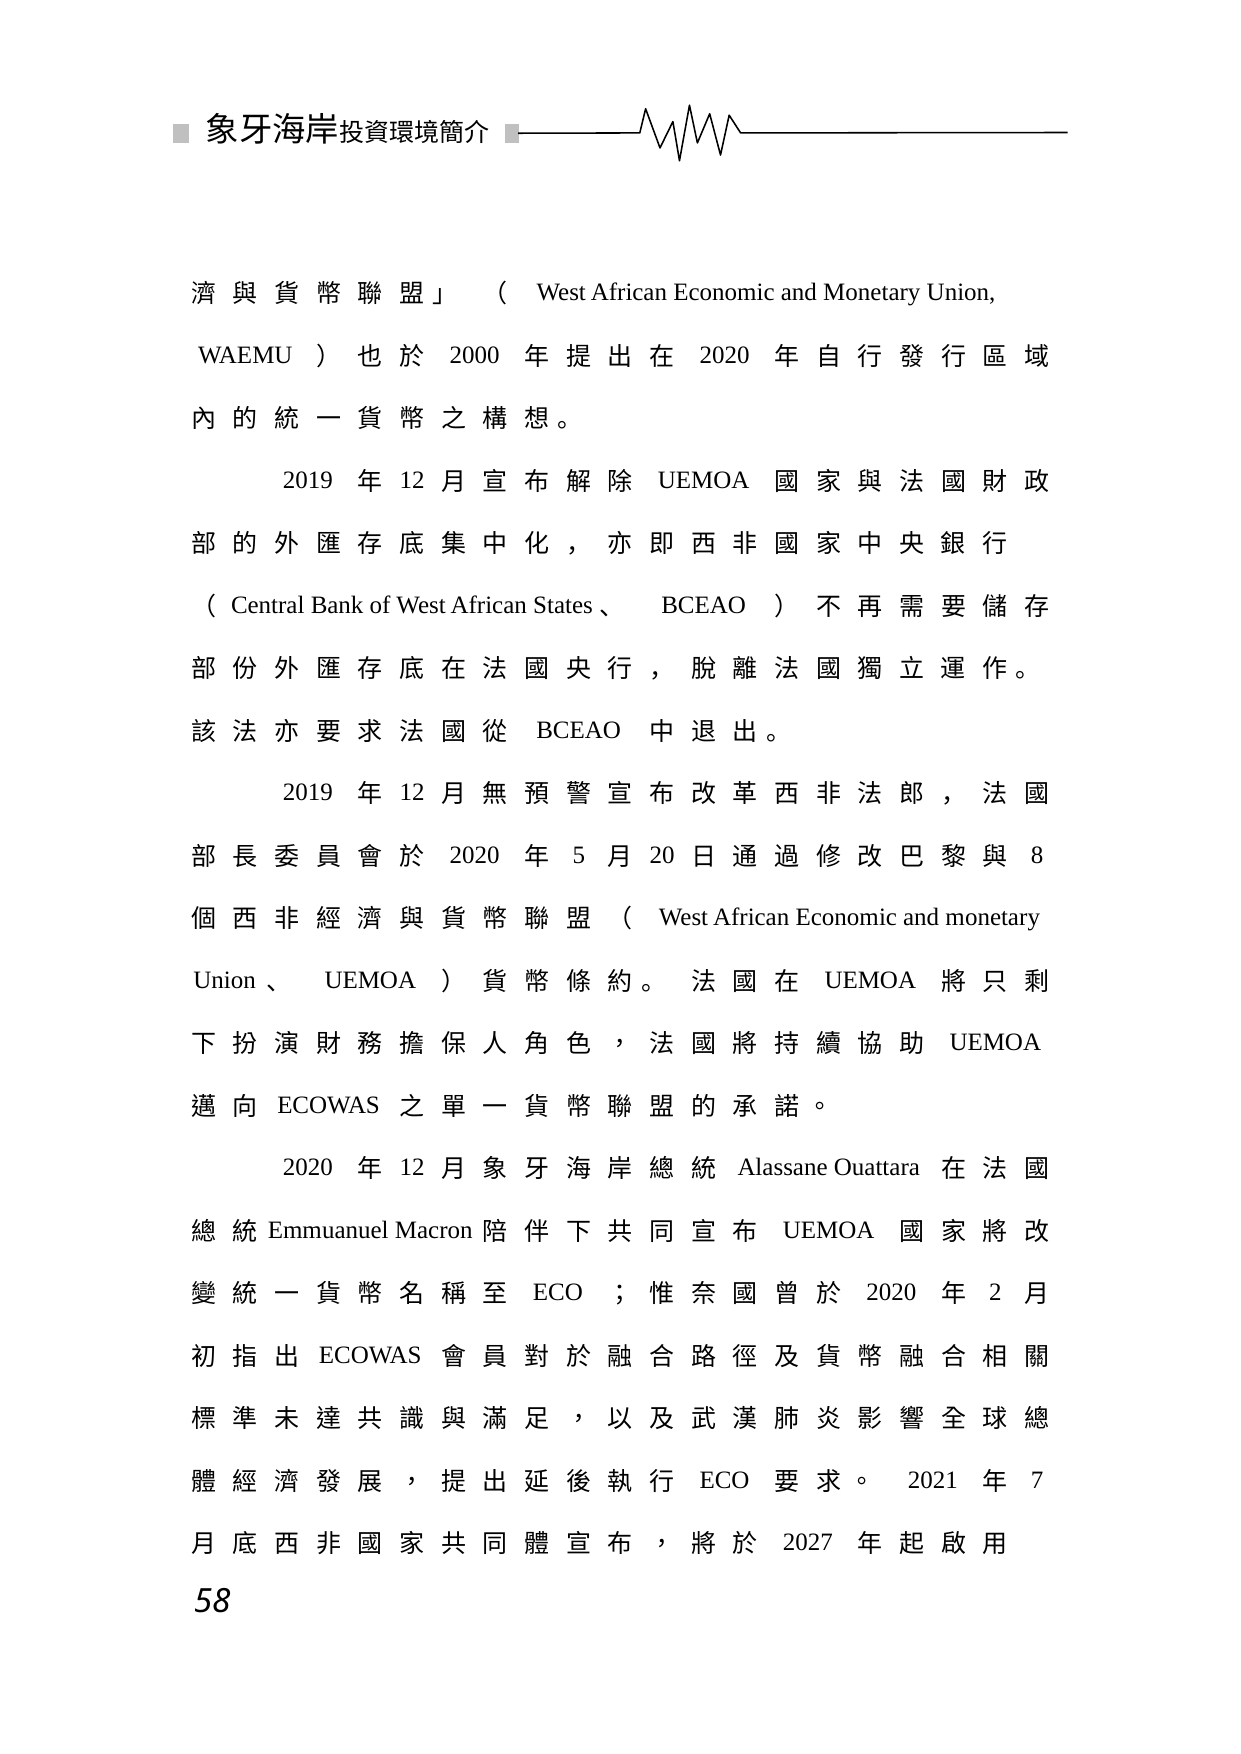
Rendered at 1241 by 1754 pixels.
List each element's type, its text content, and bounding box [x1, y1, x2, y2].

text 濟與貨幣聯盟」（West African Economic and Monetary Union, WAEMU）也於2000年提出在2020年自行發行區域內的統一貨幣之構想。 [183, 250, 1058, 438]
text 2020年12月象牙海岸總統Alassane Ouattara在法國總統Emmuanuel Macron陪伴下共同宣布UEMOA國家將改變統一貨幣名稱至ECO；惟奈國曾於2020年2月初指出ECOWAS會員對於融合路徑及貨幣融合相關標準未達共識與滿足，以及武漢肺炎影響全球總體經濟發展，提出延後執行ECO要求。2021年7月底西非國家共同體宣布，將於2027年起啟用 [183, 1125, 1058, 1563]
text 2019年12月宣布解除UEMOA國家與法國財政部的外匯存底集中化，亦即西非國家中央銀行（Central Bank of West African States、BCEAO）不再需要儲存部份外匯存底在法國央行，脫離法國獨立運作。該法亦要求法國從BCEAO中退出。 [183, 438, 1058, 750]
text 2019年12月無預警宣布改革西非法郎，法國部長委員會於2020年5月20日通過修改巴黎與8個西非經濟與貨幣聯盟（West African Economic and monetary Union、UEMOA）貨幣條約。法國在UEMOA將只剩下扮演財務擔保人角色，法國將持續協助UEMOA邁向ECOWAS之單一貨幣聯盟的承諾。 [183, 750, 1058, 1125]
